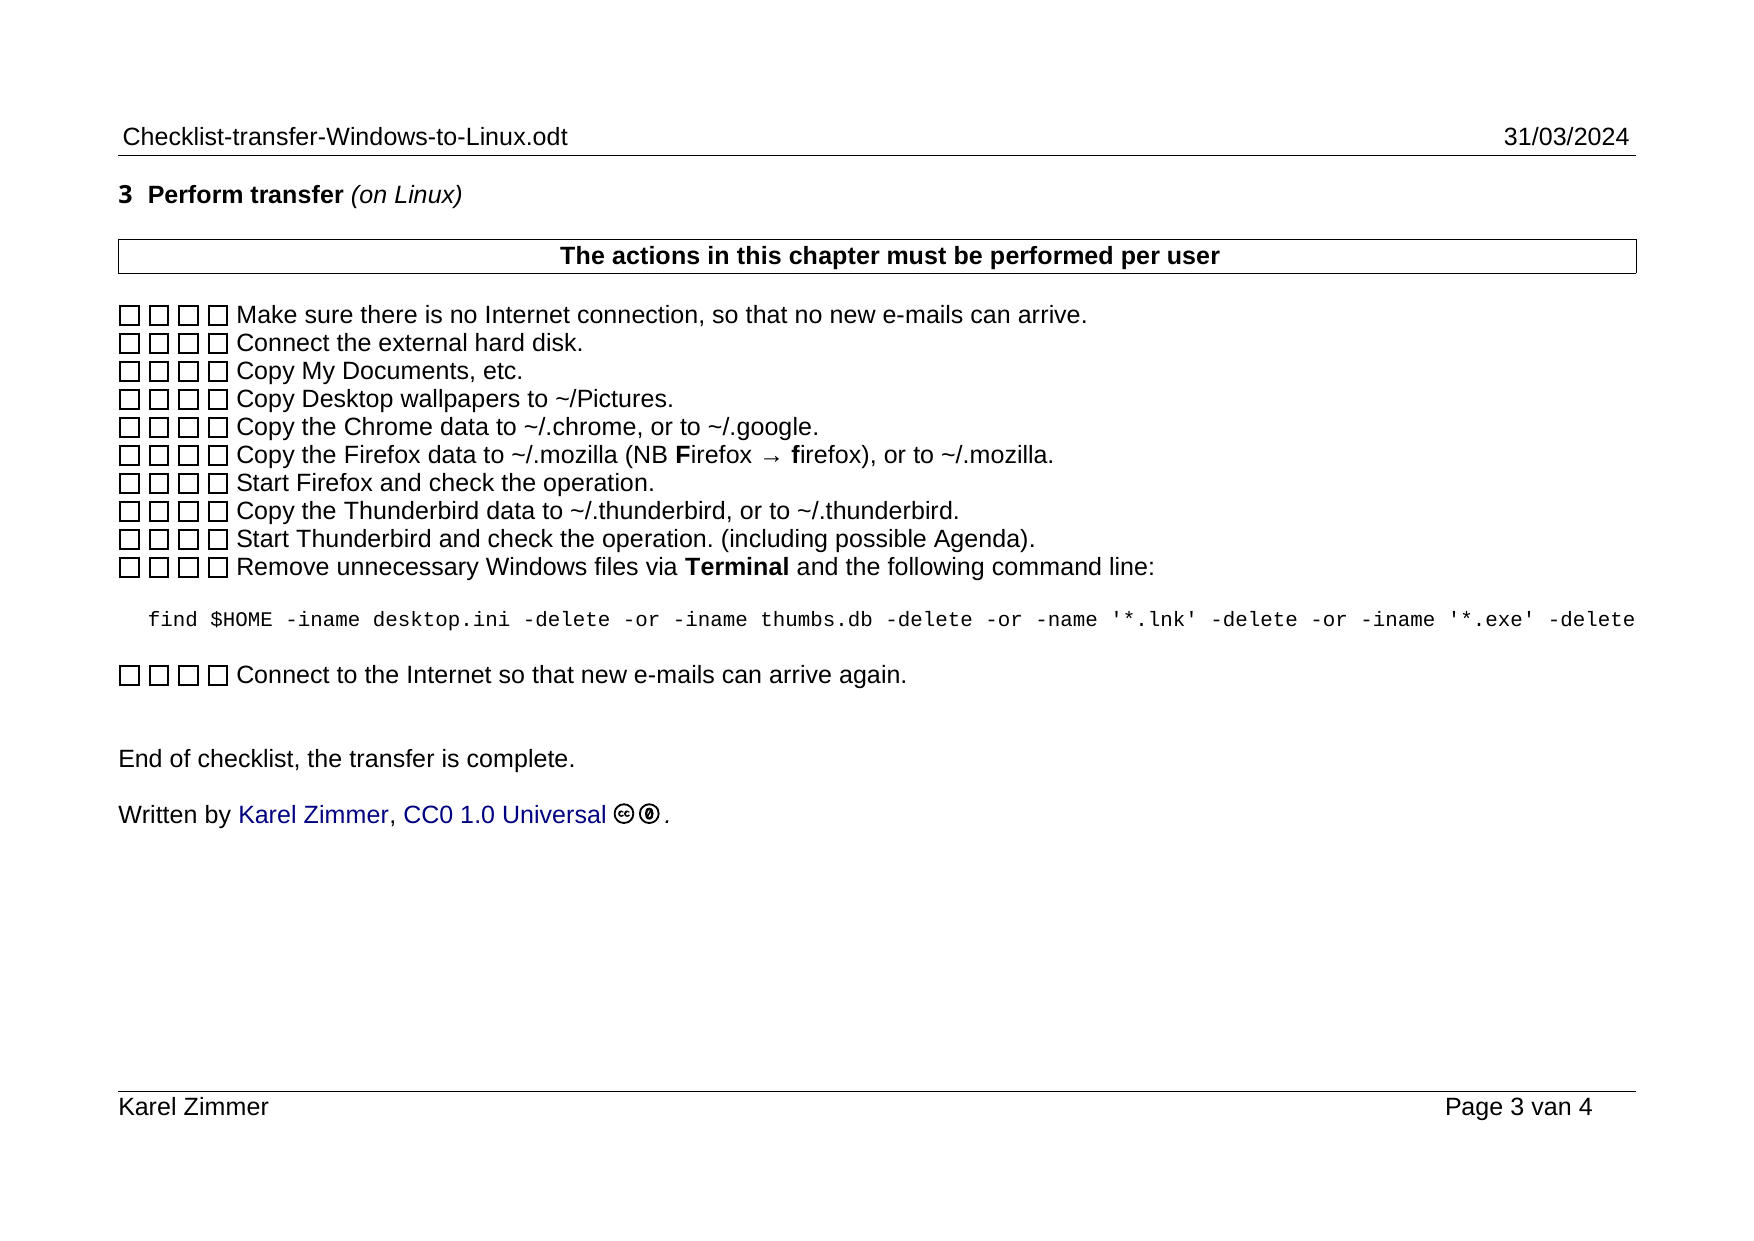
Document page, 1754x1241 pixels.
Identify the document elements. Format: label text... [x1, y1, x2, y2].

list The actions in this chapter must be performed per user [119, 240, 1636, 273]
text Connect to the Internet so that new e-mails can arrive again. [118, 661, 1636, 689]
text Start Firefox and check the operation. [118, 469, 1636, 497]
list Perform transfer (on Linux) [118, 177, 1636, 239]
text Connect the external hard disk. [118, 329, 1636, 357]
list End of checklist, the transfer is complete. [118, 717, 1636, 773]
text Start Thunderbird and check the operation. (including possible Agenda). [118, 525, 1636, 553]
list Written by Karel Zimmer, CC0 1.0 Universal . [118, 801, 1636, 829]
text Copy the Firefox data to ~/.mozilla (NB Firefox → firefox), or to ~/.mozilla. [118, 441, 1636, 469]
text Copy My Documents, etc. [118, 357, 1636, 385]
text Copy the Chrome data to ~/.chrome, or to ~/.google. [118, 413, 1636, 441]
text Remove unnecessary Windows files via Terminal and the following command line: [118, 553, 1636, 609]
text Copy the Thunderbird data to ~/.thunderbird, or to ~/.thunderbird. [118, 497, 1636, 525]
text Make sure there is no Internet connection, so that no new e-mails can arrive. [118, 301, 1636, 329]
list find $HOME -iname desktop.ini -delete -or -iname thumbs.db -delete -or -name '*.lnk' -delete -or -iname '*.exe' -delete [118, 609, 1636, 661]
text Copy Desktop wallpapers to ~/Pictures. [118, 385, 1636, 413]
